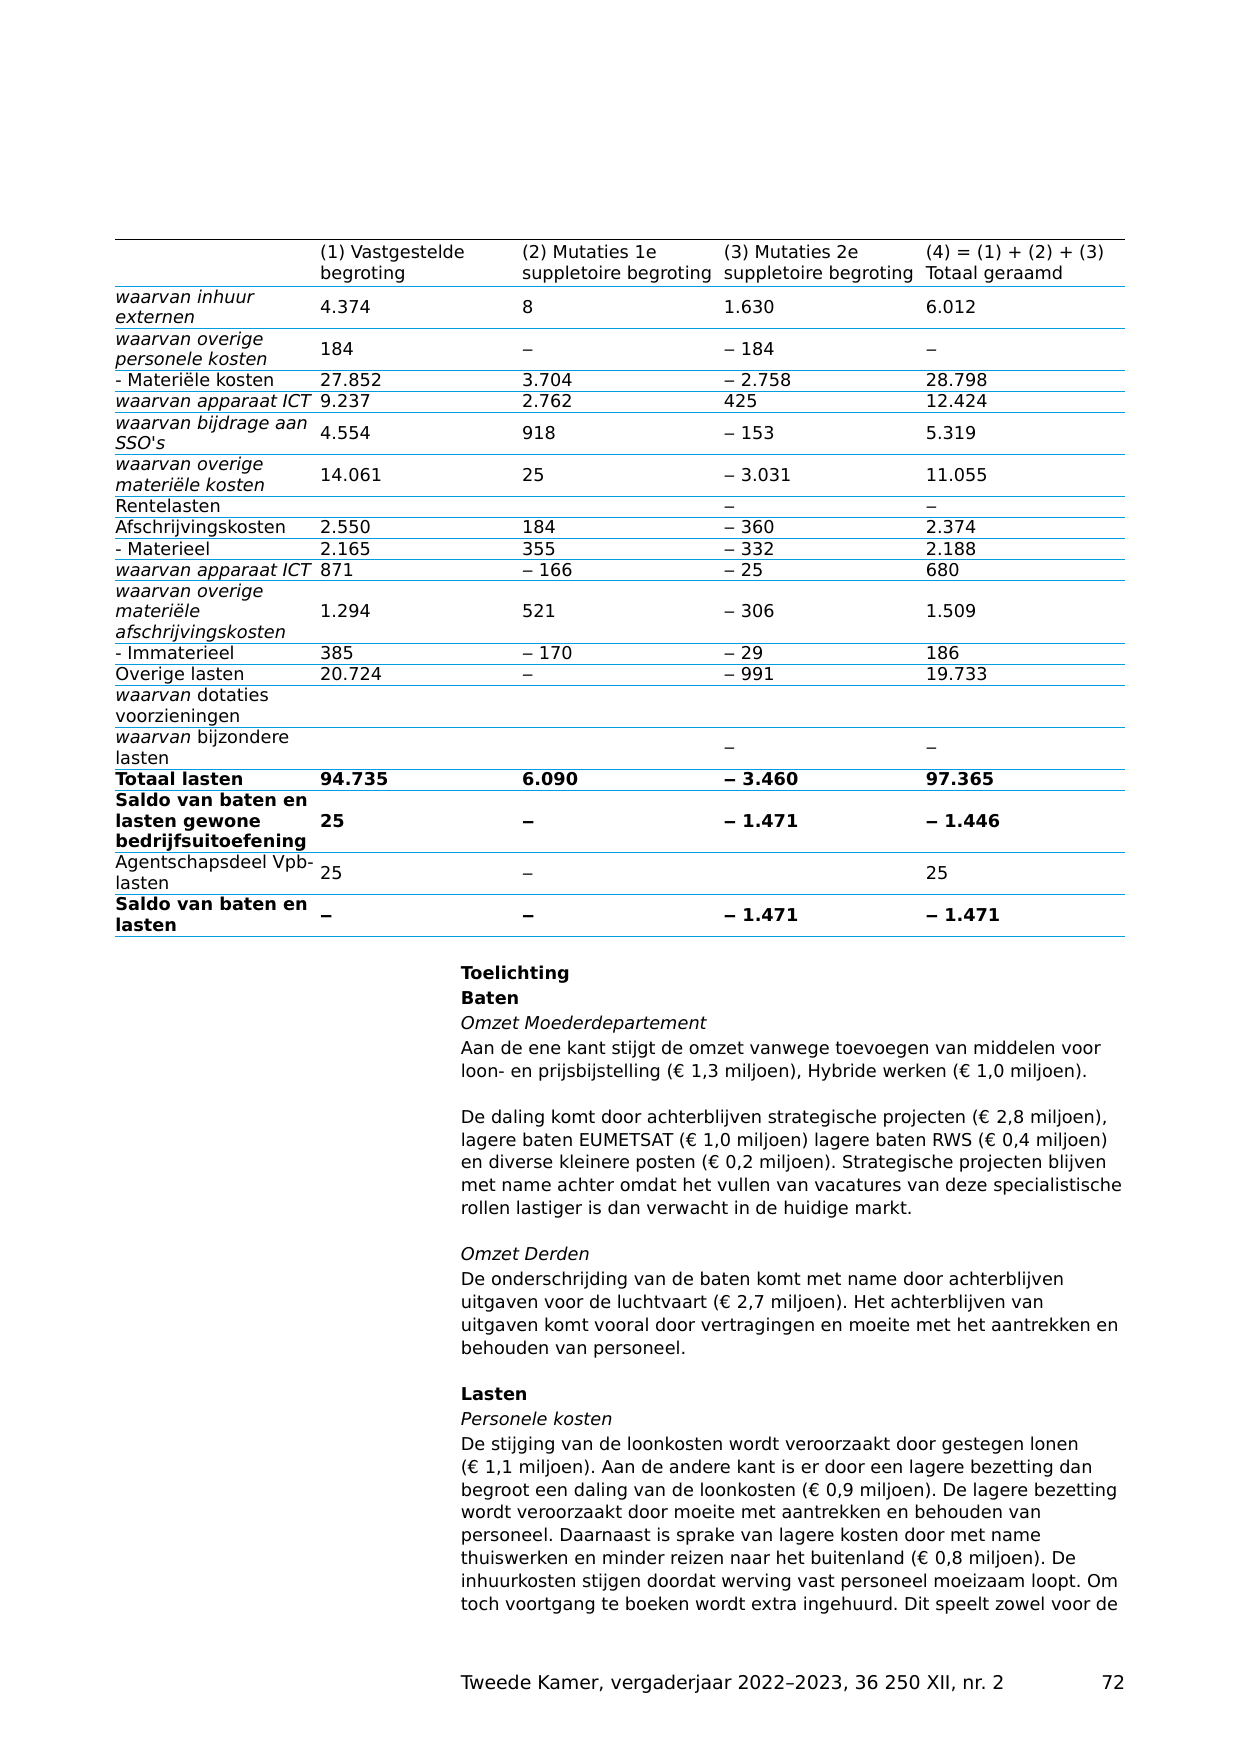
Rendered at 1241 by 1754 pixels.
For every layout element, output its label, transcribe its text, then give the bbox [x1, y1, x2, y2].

table_cell waarvan bijdrage aan SSO's [115, 413, 317, 454]
table_cell waarvan overige materiële afschrijvingskosten [115, 581, 317, 643]
table_cell ‒ 360 [721, 518, 923, 538]
table_cell (1) Vastgestelde begroting [317, 240, 519, 286]
table_cell 385 [317, 644, 519, 664]
table_cell waarvan dotaties voorzieningen [115, 686, 317, 727]
table_cell - Materieel [115, 539, 317, 559]
table_cell 6.090 [519, 770, 721, 789]
table_cell ‒ 166 [519, 560, 721, 580]
table_cell 2.762 [519, 392, 721, 412]
table_cell [519, 497, 721, 517]
table_cell (3) Mutaties 2e suppletoire begroting [721, 240, 923, 286]
table_cell 4.374 [317, 287, 519, 328]
table_cell 425 [721, 392, 923, 412]
table_cell [317, 497, 519, 517]
table_cell ‒ 1.471 [721, 895, 923, 936]
table_cell ‒ [317, 895, 519, 936]
table_cell Afschrijvingskosten [115, 518, 317, 538]
table_cell (4) = (1) + (2) + (3) Totaal geraamd [923, 240, 1125, 286]
table_cell 25 [317, 791, 519, 852]
table_cell ‒ 170 [519, 644, 721, 664]
table_cell 6.012 [923, 287, 1125, 328]
table_cell [519, 728, 721, 768]
table_cell 2.374 [923, 518, 1125, 538]
table_cell ‒ 2.758 [721, 371, 923, 391]
table_cell waarvan overige personele kosten [115, 329, 317, 370]
table_cell waarvan inhuur externen [115, 287, 317, 328]
text Personele kosten [461, 1407, 1125, 1430]
table_cell 2.188 [923, 539, 1125, 559]
table_cell 25 [519, 455, 721, 496]
table_cell ‒ 306 [721, 581, 923, 643]
table_cell ‒ [721, 497, 923, 517]
table_cell 186 [923, 644, 1125, 664]
table_cell 94.735 [317, 770, 519, 789]
table_cell - Immaterieel [115, 644, 317, 664]
table_cell 97.365 [923, 770, 1125, 789]
table_cell 355 [519, 539, 721, 559]
text Omzet Moederdepartement [461, 1011, 1125, 1034]
table_cell [519, 686, 721, 727]
table_cell Rentelasten [115, 497, 317, 517]
table_cell ‒ 1.471 [721, 791, 923, 852]
table_cell 11.055 [923, 455, 1125, 496]
table_cell ‒ [519, 853, 721, 894]
table_cell 28.798 [923, 371, 1125, 391]
table_cell ‒ 3.460 [721, 770, 923, 789]
table_cell [721, 853, 923, 894]
table_cell ‒ [923, 728, 1125, 768]
table_cell Overige lasten [115, 665, 317, 685]
table_cell 8 [519, 287, 721, 328]
table_cell ‒ 184 [721, 329, 923, 370]
table_cell [317, 728, 519, 768]
table_cell 19.733 [923, 665, 1125, 685]
table_cell 25 [317, 853, 519, 894]
table_cell 2.550 [317, 518, 519, 538]
table_cell ‒ 1.471 [923, 895, 1125, 936]
text De daling komt door achterblijven strategische projecten (€ 2,8 miljoen), lagere baten EUMETSAT (€ 1,0 miljoen) lagere baten RWS (€ 0,4 miljoen) en diverse kleinere posten (€ 0,2 miljoen). Strategische projecten blijven met name achter omdat het vullen van vacatures van deze specialistische rollen lastiger is dan verwacht in de huidige markt. [461, 1105, 1125, 1219]
table_cell waarvan apparaat ICT [115, 560, 317, 580]
table_cell waarvan bijzondere lasten [115, 728, 317, 768]
table_cell ‒ [519, 665, 721, 685]
table_cell 184 [317, 329, 519, 370]
table_cell ‒ [923, 497, 1125, 517]
table_cell 918 [519, 413, 721, 454]
table_cell 20.724 [317, 665, 519, 685]
text Baten [461, 986, 1125, 1009]
table_cell waarvan overige materiële kosten [115, 455, 317, 496]
table_cell Totaal lasten [115, 770, 317, 789]
table_cell ‒ 153 [721, 413, 923, 454]
table_header Tabel 25 Exploitatieoverzicht Baten-lastenagentschap KNMI Tweede Suppletoire begroting 2022 (Bedragen x € 1.000) [115, 191, 1125, 239]
table_cell 680 [923, 560, 1125, 580]
table_cell ‒ 332 [721, 539, 923, 559]
table_cell ‒ 3.031 [721, 455, 923, 496]
table_cell 1.294 [317, 581, 519, 643]
table_cell ‒ [519, 791, 721, 852]
table_cell - Materiële kosten [115, 371, 317, 391]
table_cell (2) Mutaties 1e suppletoire begroting [519, 240, 721, 286]
table_cell ‒ 991 [721, 665, 923, 685]
text De onderschrijding van de baten komt met name door achterblijven uitgaven voor de luchtvaart (€ 2,7 miljoen). Het achterblijven van uitgaven komt vooral door vertragingen en moeite met het aantrekken en behouden van personeel. [461, 1267, 1125, 1359]
table_cell ‒ [721, 728, 923, 768]
table_cell ‒ [519, 329, 721, 370]
table_cell Saldo van baten en lasten gewone bedrijfsuitoefening [115, 791, 317, 852]
table_cell ‒ [923, 329, 1125, 370]
table_cell 1.630 [721, 287, 923, 328]
table_cell 14.061 [317, 455, 519, 496]
table_cell [923, 686, 1125, 727]
table_cell ‒ [519, 895, 721, 936]
table_cell [115, 240, 317, 286]
table_cell [721, 686, 923, 727]
table_cell ‒ 1.446 [923, 791, 1125, 852]
table_cell 25 [923, 853, 1125, 894]
text Aan de ene kant stijgt de omzet vanwege toevoegen van middelen voor loon- en prijsbijstelling (€ 1,3 miljoen), Hybride werken (€ 1,0 miljoen). [461, 1036, 1125, 1082]
text Lasten [461, 1382, 1125, 1405]
text De stijging van de loonkosten wordt veroorzaakt door gestegen lonen (€ 1,1 miljoen). Aan de andere kant is er door een lagere bezetting dan begroot een daling van de loonkosten (€ 0,9 miljoen). De lagere bezetting wordt veroorzaakt door moeite met aantrekken en behouden van personeel. Daarnaast is sprake van lagere kosten door met name thuiswerken en minder reizen naar het buitenland (€ 0,8 miljoen). De inhuurkosten stijgen doordat werving vast personeel moeizaam loopt. Om toch voortgang te boeken wordt extra ingehuurd. Dit speelt zowel voor de [461, 1432, 1125, 1615]
table_cell [317, 686, 519, 727]
table_cell 4.554 [317, 413, 519, 454]
table_cell 2.165 [317, 539, 519, 559]
table_cell waarvan apparaat ICT [115, 392, 317, 412]
table_cell 1.509 [923, 581, 1125, 643]
table_cell 5.319 [923, 413, 1125, 454]
table_cell 871 [317, 560, 519, 580]
text Toelichting [461, 961, 1125, 984]
table_cell 12.424 [923, 392, 1125, 412]
text Omzet Derden [461, 1242, 1125, 1265]
table_cell Saldo van baten en lasten [115, 895, 317, 936]
table_cell Agentschapsdeel Vpb-lasten [115, 853, 317, 894]
table_cell 9.237 [317, 392, 519, 412]
table_cell ‒ 29 [721, 644, 923, 664]
table_cell ‒ 25 [721, 560, 923, 580]
table_cell 184 [519, 518, 721, 538]
table_cell 3.704 [519, 371, 721, 391]
table_cell 27.852 [317, 371, 519, 391]
table_cell 521 [519, 581, 721, 643]
